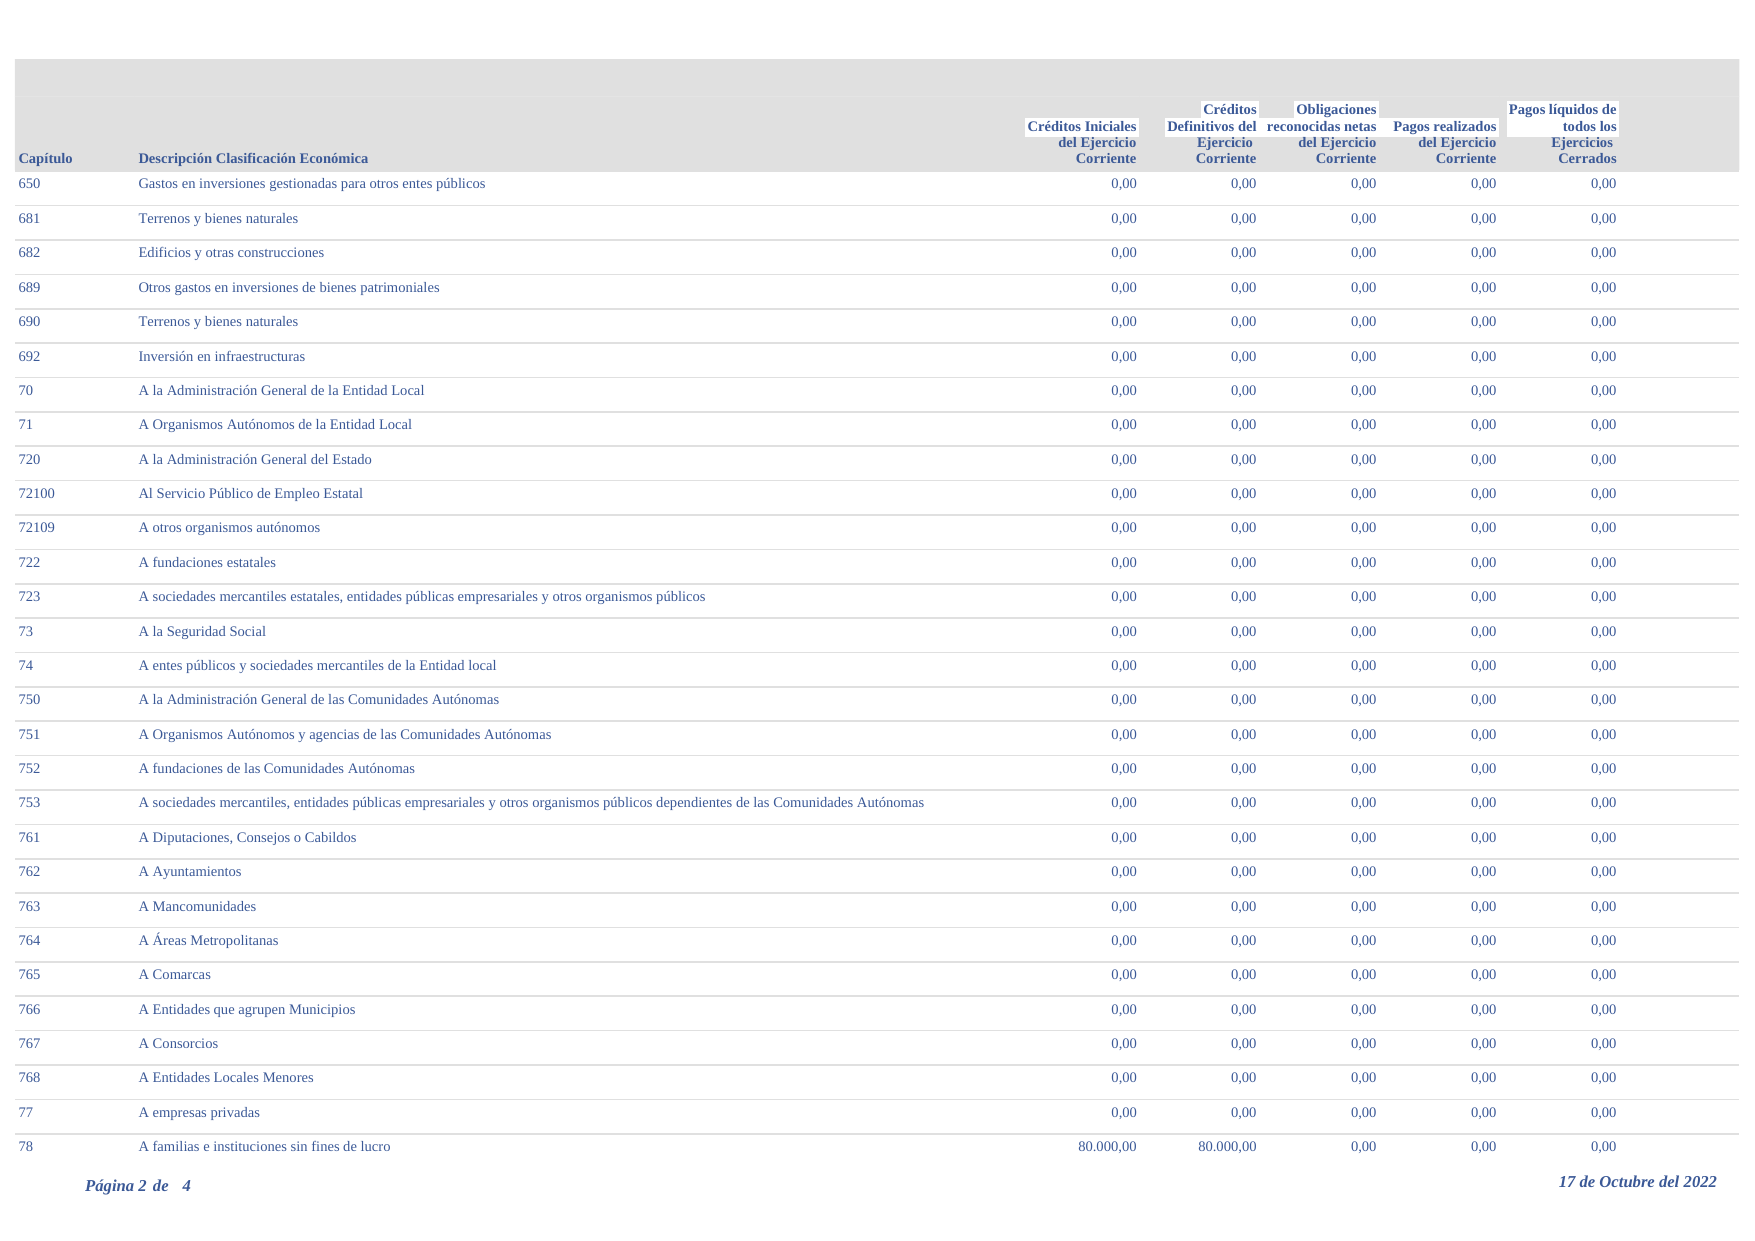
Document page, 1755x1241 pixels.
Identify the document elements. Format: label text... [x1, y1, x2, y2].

table_cell 0,00 [1524, 550, 1739, 583]
table_cell 0,00 [1277, 172, 1397, 205]
table_cell 0,00 [1524, 310, 1739, 342]
table_cell 0,00 [1277, 963, 1397, 995]
table_cell 0,00 [1397, 619, 1524, 652]
table_cell 766 [15, 997, 105, 1030]
table_cell 0,00 [1397, 1100, 1524, 1133]
table_cell 0,00 [1277, 894, 1397, 927]
table_cell 0,00 [1277, 722, 1397, 755]
table_cell 0,00 [1397, 447, 1524, 480]
table_cell 762 [15, 860, 105, 892]
table_cell A otros organismos autónomos [105, 516, 991, 548]
table_cell 751 [15, 722, 105, 755]
table_cell 753 [15, 791, 105, 823]
table_cell Al Servicio Público de Empleo Estatal [105, 481, 991, 514]
table_cell 0,00 [1524, 997, 1739, 1030]
table_cell 0,00 [1166, 860, 1277, 892]
table_cell 0,00 [1277, 516, 1397, 548]
table_cell 0,00 [991, 241, 1166, 273]
table_cell 0,00 [1397, 1135, 1524, 1163]
table_cell 0,00 [1277, 1031, 1397, 1064]
table_cell 0,00 [1397, 1031, 1524, 1064]
table_cell 0,00 [1166, 963, 1277, 995]
table_cell 0,00 [1277, 344, 1397, 377]
table_cell 0,00 [991, 963, 1166, 995]
table_cell 0,00 [1524, 756, 1739, 789]
table_cell 0,00 [1397, 344, 1524, 377]
table_cell A Comarcas [105, 963, 991, 995]
table_cell 0,00 [1397, 653, 1524, 686]
table_cell 0,00 [991, 722, 1166, 755]
table_cell 0,00 [1524, 172, 1739, 205]
table_cell 0,00 [1397, 894, 1524, 927]
table_cell 0,00 [1166, 516, 1277, 548]
table_cell 0,00 [1277, 688, 1397, 720]
table_cell 0,00 [991, 206, 1166, 239]
table_cell 0,00 [1277, 206, 1397, 239]
table_cell 0,00 [1277, 550, 1397, 583]
table_cell 0,00 [1166, 241, 1277, 273]
table_cell 0,00 [1277, 619, 1397, 652]
table_cell A Áreas Metropolitanas [105, 928, 991, 961]
table_cell 0,00 [1277, 1100, 1397, 1133]
table_cell 0,00 [991, 894, 1166, 927]
table_cell 0,00 [1524, 688, 1739, 720]
table_cell 0,00 [991, 481, 1166, 514]
table_cell A la Administración General de las Comunidades Autónomas [105, 688, 991, 720]
table_cell 0,00 [1397, 688, 1524, 720]
table_cell 0,00 [1277, 241, 1397, 273]
table_cell 0,00 [1397, 206, 1524, 239]
table_cell 0,00 [1397, 310, 1524, 342]
table_cell 0,00 [1277, 791, 1397, 823]
table_cell 765 [15, 963, 105, 995]
table_cell 0,00 [1277, 378, 1397, 411]
table_cell Terrenos y bienes naturales [105, 310, 991, 342]
table_cell 0,00 [991, 1100, 1166, 1133]
table_cell 0,00 [1524, 928, 1739, 961]
table_cell 0,00 [1166, 825, 1277, 858]
table_cell 0,00 [1397, 275, 1524, 308]
table_cell Otros gastos en inversiones de bienes patrimoniales [105, 275, 991, 308]
table_cell 0,00 [1166, 791, 1277, 823]
table_cell 0,00 [1397, 378, 1524, 411]
table_cell 0,00 [991, 756, 1166, 789]
table_cell A la Administración General de la Entidad Local [105, 378, 991, 411]
table_cell 72109 [15, 516, 105, 548]
table_cell 0,00 [1397, 825, 1524, 858]
table_cell 0,00 [991, 791, 1166, 823]
table_cell 0,00 [1524, 585, 1739, 617]
table_cell 0,00 [1397, 172, 1524, 205]
table_cell 0,00 [1397, 791, 1524, 823]
table_cell A Diputaciones, Consejos o Cabildos [105, 825, 991, 858]
table_cell 0,00 [1166, 756, 1277, 789]
table_cell Gastos en inversiones gestionadas para otros entes públicos [105, 172, 991, 205]
table_cell 0,00 [1524, 275, 1739, 308]
table_cell 0,00 [1166, 378, 1277, 411]
table_cell 0,00 [1166, 894, 1277, 927]
table_cell 0,00 [1397, 585, 1524, 617]
table_cell 0,00 [1524, 1066, 1739, 1098]
table_cell 0,00 [1277, 756, 1397, 789]
table_cell Terrenos y bienes naturales [105, 206, 991, 239]
table_cell 0,00 [1166, 585, 1277, 617]
table_cell 0,00 [991, 275, 1166, 308]
table_cell 0,00 [1524, 447, 1739, 480]
table_cell 0,00 [1524, 378, 1739, 411]
table_cell 0,00 [1277, 825, 1397, 858]
table_cell 0,00 [1277, 585, 1397, 617]
table_cell 0,00 [991, 997, 1166, 1030]
table_cell 0,00 [991, 653, 1166, 686]
table_cell 0,00 [1524, 653, 1739, 686]
table_cell 0,00 [1277, 413, 1397, 445]
table_cell 0,00 [1166, 928, 1277, 961]
table_cell 761 [15, 825, 105, 858]
table_cell A fundaciones estatales [105, 550, 991, 583]
table_cell 0,00 [1166, 653, 1277, 686]
table_cell 0,00 [1524, 1100, 1739, 1133]
table_cell 650 [15, 172, 105, 205]
table_cell A empresas privadas [105, 1100, 991, 1133]
table_cell 0,00 [991, 310, 1166, 342]
table_cell 0,00 [1397, 722, 1524, 755]
table_cell A fundaciones de las Comunidades Autónomas [105, 756, 991, 789]
table_cell 80.000,00 [991, 1135, 1166, 1163]
table_cell 0,00 [1277, 481, 1397, 514]
table_cell 0,00 [1524, 206, 1739, 239]
table_cell 0,00 [1166, 1031, 1277, 1064]
table_cell A Entidades que agrupen Municipios [105, 997, 991, 1030]
table_cell 0,00 [1397, 481, 1524, 514]
table_cell 0,00 [991, 619, 1166, 652]
table_cell 78 [15, 1135, 105, 1163]
table_cell 74 [15, 653, 105, 686]
table_cell 0,00 [1277, 447, 1397, 480]
table_cell 0,00 [1397, 1066, 1524, 1098]
table_cell 764 [15, 928, 105, 961]
table_cell 0,00 [1524, 722, 1739, 755]
table_cell 0,00 [1277, 275, 1397, 308]
table_cell 0,00 [1524, 860, 1739, 892]
table_cell 0,00 [991, 447, 1166, 480]
table_cell 0,00 [1397, 413, 1524, 445]
table_cell 0,00 [991, 1066, 1166, 1098]
table_cell 0,00 [991, 1031, 1166, 1064]
table_cell 0,00 [1397, 550, 1524, 583]
table_cell 0,00 [1397, 516, 1524, 548]
table_cell 723 [15, 585, 105, 617]
table_cell 0,00 [1524, 825, 1739, 858]
table_cell 681 [15, 206, 105, 239]
table_cell 0,00 [991, 928, 1166, 961]
table_cell A Organismos Autónomos y agencias de las Comunidades Autónomas [105, 722, 991, 755]
table_cell 0,00 [1397, 756, 1524, 789]
table_cell 77 [15, 1100, 105, 1133]
table_cell 682 [15, 241, 105, 273]
table_cell A familias e instituciones sin fines de lucro [105, 1135, 991, 1163]
table_cell 763 [15, 894, 105, 927]
table_cell 0,00 [1277, 1066, 1397, 1098]
table_cell 0,00 [1277, 1135, 1397, 1163]
table_cell 0,00 [1524, 1135, 1739, 1163]
table_cell 768 [15, 1066, 105, 1098]
table_cell 750 [15, 688, 105, 720]
table_cell 722 [15, 550, 105, 583]
table_cell 0,00 [1524, 241, 1739, 273]
table_cell 80.000,00 [1166, 1135, 1277, 1163]
table_cell 0,00 [1397, 241, 1524, 273]
table_cell 0,00 [1166, 172, 1277, 205]
table_cell 0,00 [1397, 997, 1524, 1030]
table_cell 0,00 [1524, 894, 1739, 927]
table_cell 0,00 [1524, 963, 1739, 995]
table_cell A Organismos Autónomos de la Entidad Local [105, 413, 991, 445]
table_cell 0,00 [1166, 206, 1277, 239]
table_cell 0,00 [1524, 791, 1739, 823]
table_cell A Entidades Locales Menores [105, 1066, 991, 1098]
table_cell 0,00 [1166, 1100, 1277, 1133]
table_cell 0,00 [1166, 344, 1277, 377]
table_cell 689 [15, 275, 105, 308]
table_cell 767 [15, 1031, 105, 1064]
table_cell 0,00 [991, 860, 1166, 892]
table_cell 0,00 [1166, 722, 1277, 755]
table_cell 0,00 [1277, 928, 1397, 961]
table_cell 0,00 [991, 172, 1166, 205]
table_cell 0,00 [1524, 413, 1739, 445]
table_cell 0,00 [991, 378, 1166, 411]
table_cell 752 [15, 756, 105, 789]
table_cell 0,00 [1166, 310, 1277, 342]
table_cell 0,00 [1166, 997, 1277, 1030]
table_cell 0,00 [991, 344, 1166, 377]
table_cell 0,00 [1524, 619, 1739, 652]
table_cell 0,00 [991, 688, 1166, 720]
table_cell 0,00 [1524, 481, 1739, 514]
table_cell 0,00 [1397, 963, 1524, 995]
table_cell A Ayuntamientos [105, 860, 991, 892]
table_cell 0,00 [1166, 413, 1277, 445]
table_cell A Mancomunidades [105, 894, 991, 927]
table_cell 72100 [15, 481, 105, 514]
table_cell 0,00 [1166, 1066, 1277, 1098]
table_cell A sociedades mercantiles estatales, entidades públicas empresariales y otros organismos públicos [105, 585, 991, 617]
table_cell 0,00 [1397, 860, 1524, 892]
table_cell 692 [15, 344, 105, 377]
table_cell 0,00 [991, 550, 1166, 583]
table_cell 0,00 [1277, 997, 1397, 1030]
table_cell 0,00 [991, 413, 1166, 445]
table_cell 0,00 [1277, 310, 1397, 342]
table_cell 690 [15, 310, 105, 342]
table_cell 70 [15, 378, 105, 411]
table_cell A sociedades mercantiles, entidades públicas empresariales y otros organismos públicos dependientes de las Comunidades Autónomas [105, 791, 991, 823]
table_cell 0,00 [1524, 516, 1739, 548]
table_cell Edificios y otras construcciones [105, 241, 991, 273]
table_cell 0,00 [1166, 275, 1277, 308]
table_cell 0,00 [991, 516, 1166, 548]
table_cell 0,00 [1166, 619, 1277, 652]
table_cell 0,00 [1397, 928, 1524, 961]
table_cell A la Seguridad Social [105, 619, 991, 652]
table_cell A entes públicos y sociedades mercantiles de la Entidad local [105, 653, 991, 686]
table_cell 0,00 [1277, 653, 1397, 686]
table_cell 0,00 [991, 825, 1166, 858]
table_cell 71 [15, 413, 105, 445]
table_cell 0,00 [1524, 344, 1739, 377]
table_cell A la Administración General del Estado [105, 447, 991, 480]
table_cell 0,00 [1166, 550, 1277, 583]
table_cell 0,00 [1166, 688, 1277, 720]
table_cell 720 [15, 447, 105, 480]
table_cell 0,00 [991, 585, 1166, 617]
table_cell 0,00 [1277, 860, 1397, 892]
table_cell Inversión en infraestructuras [105, 344, 991, 377]
table_cell 73 [15, 619, 105, 652]
table_cell 0,00 [1524, 1031, 1739, 1064]
table_cell 0,00 [1166, 447, 1277, 480]
table_cell 0,00 [1166, 481, 1277, 514]
table_cell A Consorcios [105, 1031, 991, 1064]
